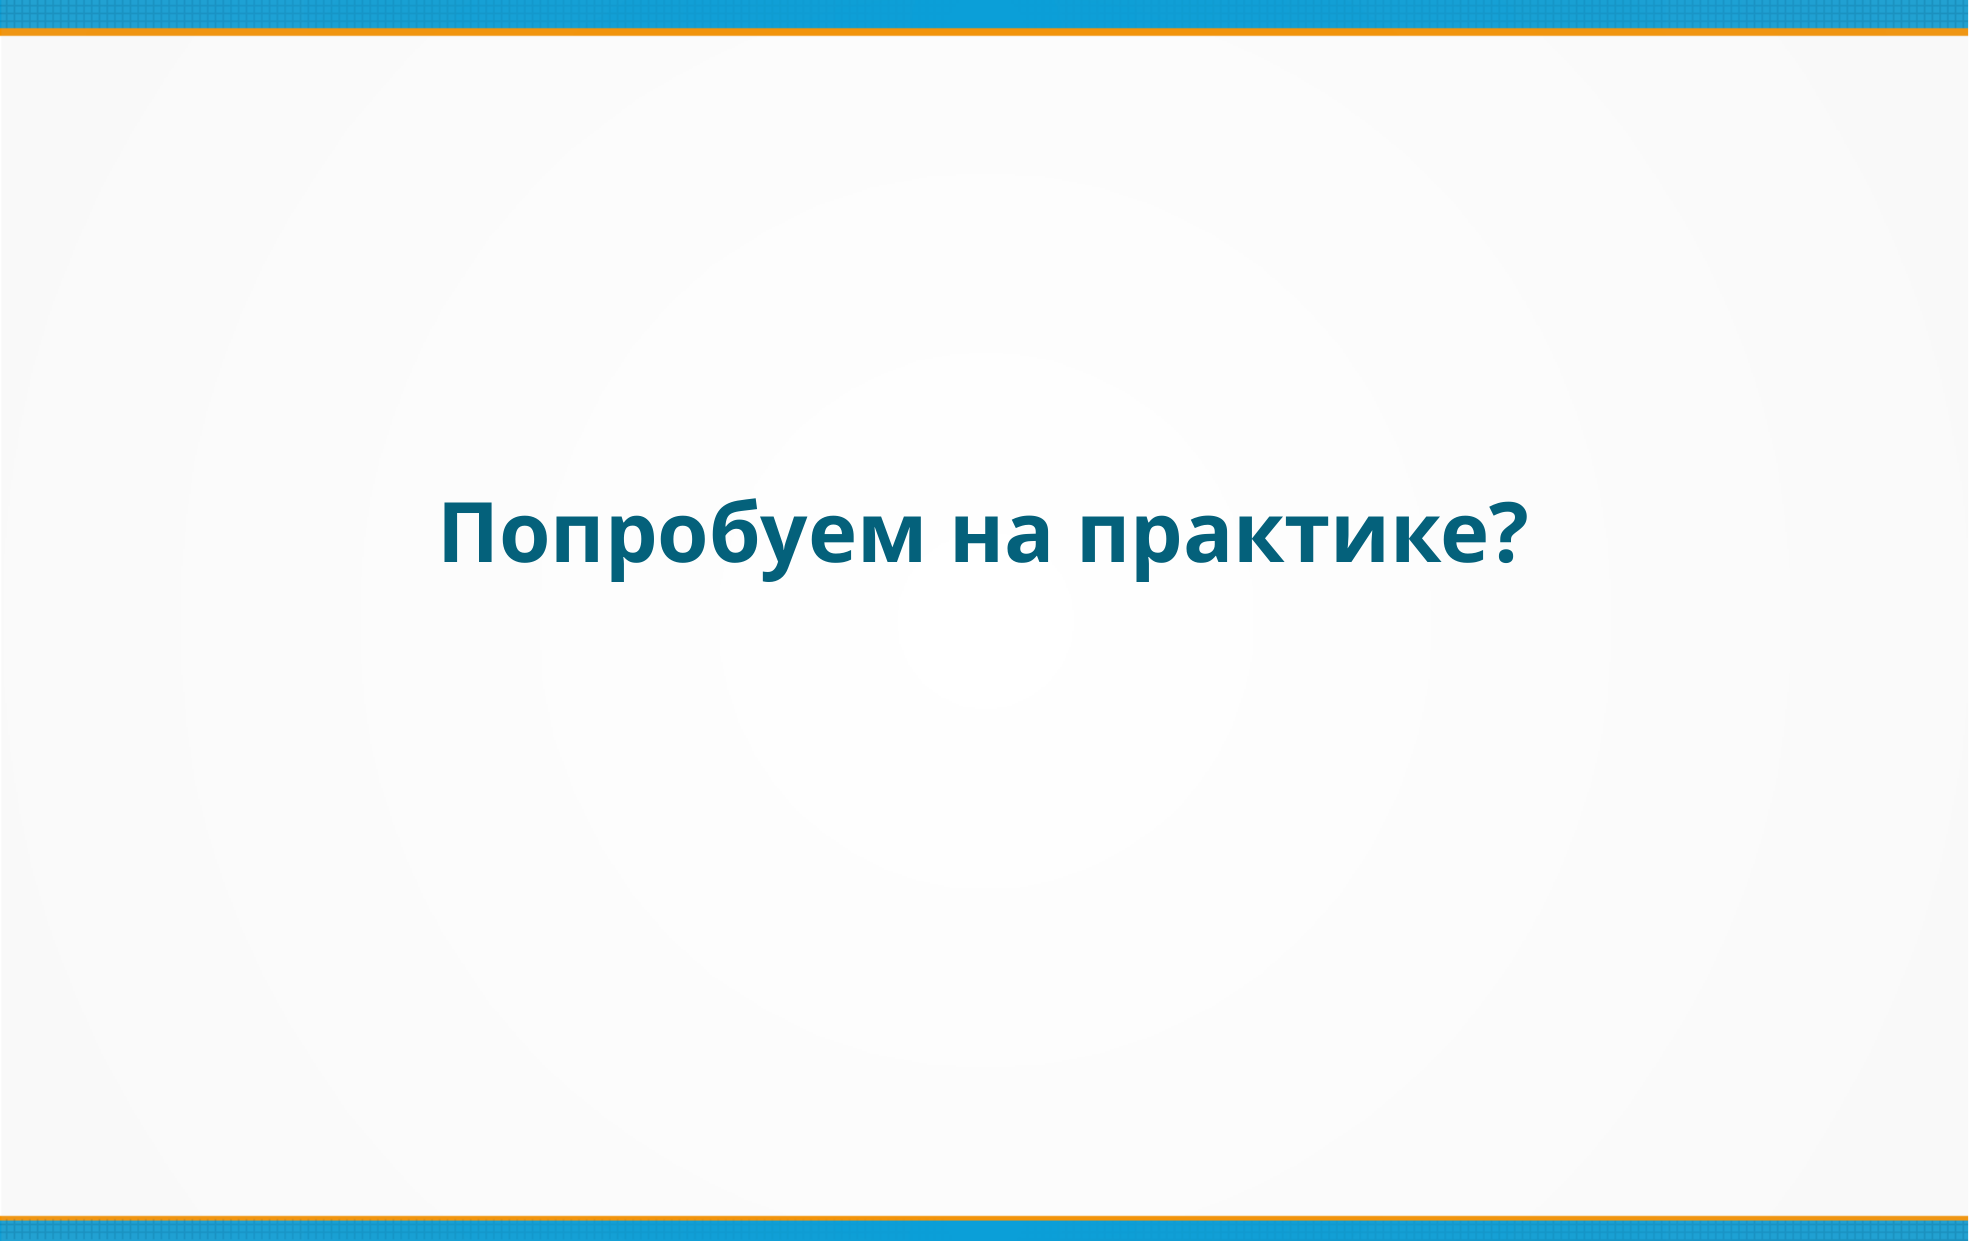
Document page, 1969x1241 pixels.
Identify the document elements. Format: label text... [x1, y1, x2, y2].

subtitle Попробуем на практике? [98, 49, 1870, 1010]
